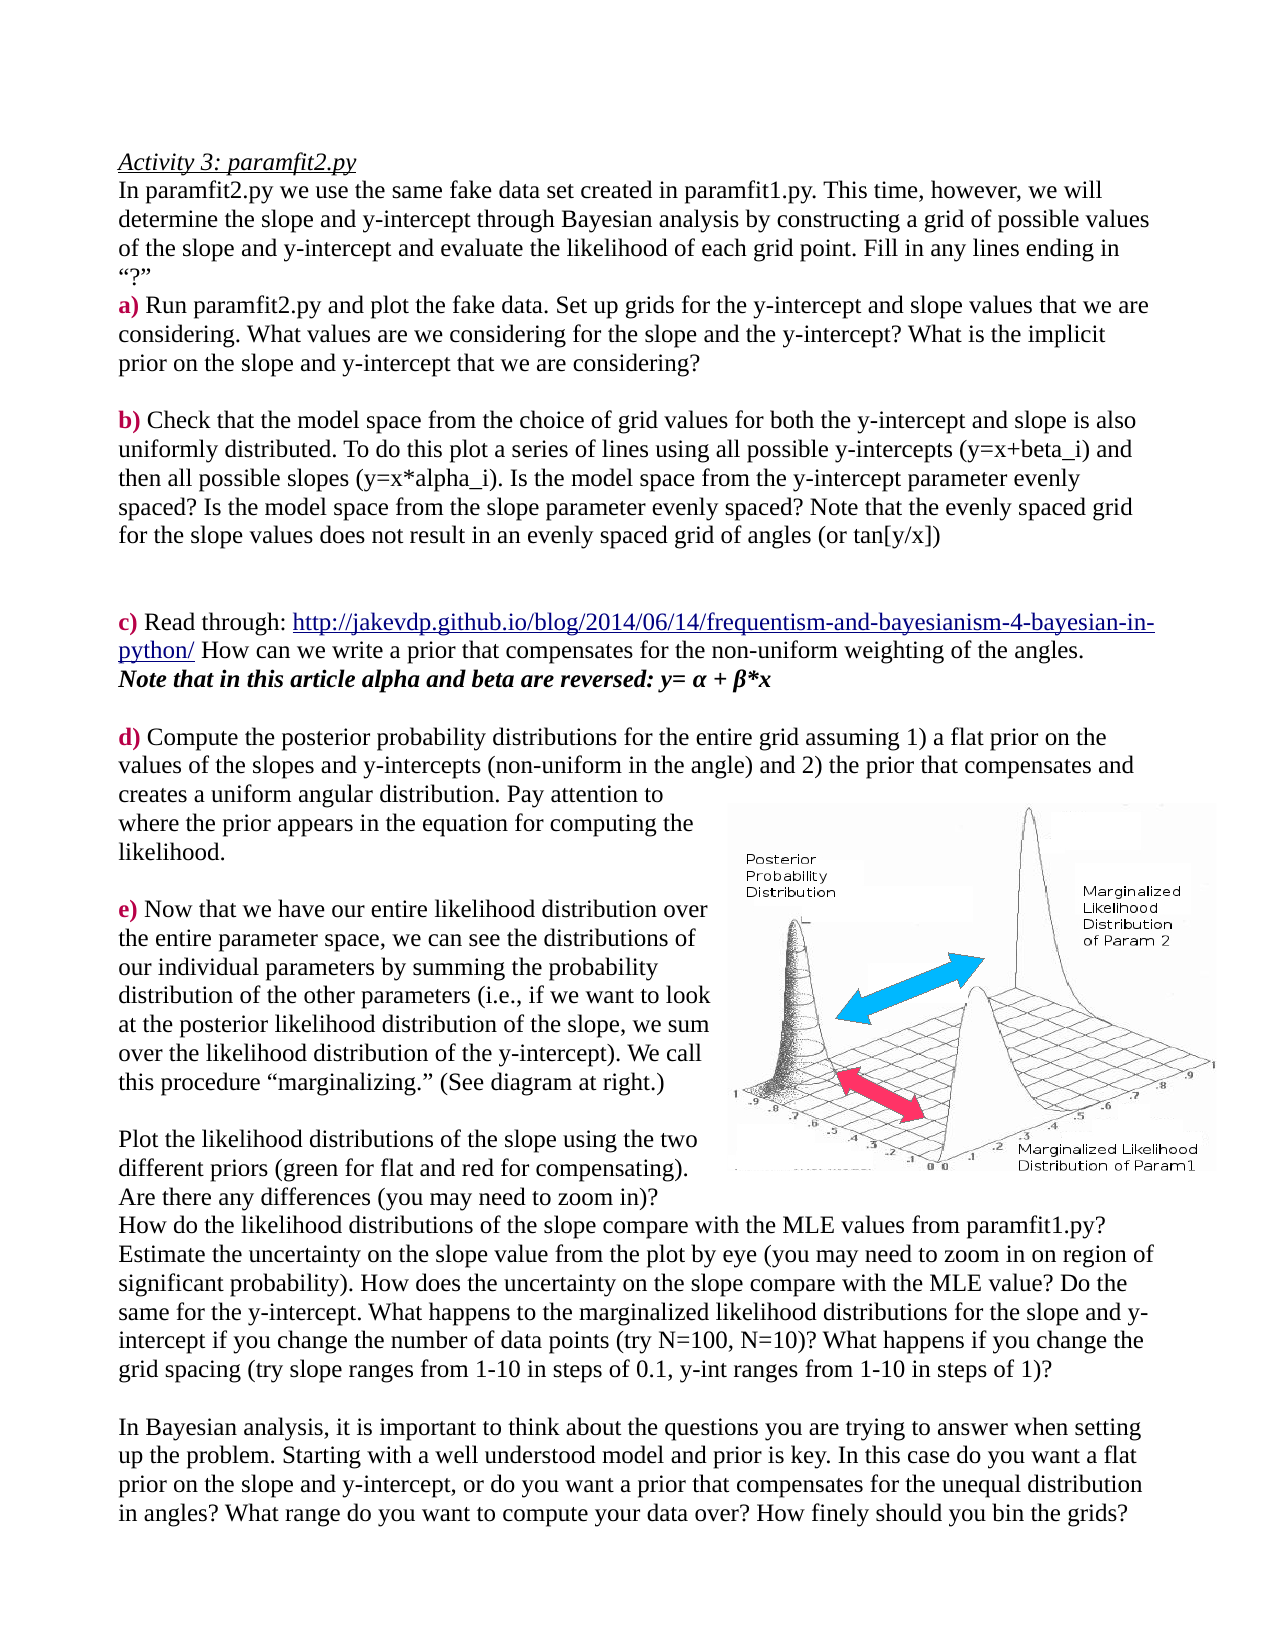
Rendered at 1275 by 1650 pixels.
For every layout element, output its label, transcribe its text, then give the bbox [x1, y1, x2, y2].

text In paramfit2.py we use the same fake data set created in paramfit1.py. This time, however, we will determine the slope and y-intercept through Bayesian analysis by constructing a grid of possible values of the slope and y-intercept and evaluate the likelihood of each grid point. Fill in any lines ending in “?” [118, 176, 1157, 291]
text Note that in this article alpha and beta are reversed: y= α + β*x [118, 664, 1157, 693]
text a) Run paramfit2.py and plot the fake data. Set up grids for the y-intercept and slope values that we are considering. What values are we considering for the slope and the y-intercept? What is the implicit prior on the slope and y-intercept that we are considering? [118, 291, 1157, 377]
text e) Now that we have our entire likelihood distribution over the entire parameter space, we can see the distributions of our individual parameters by summing the probability distribution of the other parameters (i.e., if we want to look at the posterior likelihood distribution of the slope, we sum over the likelihood distribution of the y-intercept). We call this procedure “marginalizing.” (See diagram at right.) [118, 894, 727, 1096]
picture [727, 802, 1217, 1171]
text b) Check that the model space from the choice of grid values for both the y-intercept and slope is also uniformly distributed. To do this plot a series of lines using all possible y-intercepts (y=x+beta_i) and then all possible slopes (y=x*alpha_i). Is the model space from the y-intercept parameter evenly spaced? Is the model space from the slope parameter evenly spaced? Note that the evenly spaced grid for the slope values does not result in an evenly spaced grid of angles (or tan[y/x]) [118, 406, 1157, 549]
text Activity 3: paramfit2.py [118, 147, 1157, 176]
text d) Compute the posterior probability distributions for the entire grid assuming 1) a flat prior on the values of the slopes and y-intercepts (non-uniform in the angle) and 2) the prior that compensates and creates a uniform angular distribution. Pay attention to where the prior appears in the equation for computing the likelihood. [118, 722, 1157, 866]
text In Bayesian analysis, it is important to think about the questions you are trying to answer when setting up the problem. Starting with a well understood model and prior is key. In this case do you want a flat prior on the slope and y-intercept, or do you want a prior that compensates for the unequal distribution in angles? What range do you want to compute your data over? How finely should you bin the grids? [118, 1412, 1157, 1527]
text c) Read through: http://jakevdp.github.io/blog/2014/06/14/frequentism-and-bayesianism-4-bayesian-in-python/ How can we write a prior that compensates for the non-uniform weighting of the angles. [118, 607, 1157, 664]
text How do the likelihood distributions of the slope compare with the MLE values from paramfit1.py? Estimate the uncertainty on the slope value from the plot by eye (you may need to zoom in on region of significant probability). How does the uncertainty on the slope compare with the MLE value? Do the same for the y-intercept. What happens to the marginalized likelihood distributions for the slope and y-intercept if you change the number of data points (try N=100, N=10)? What happens if you change the grid spacing (try slope ranges from 1-10 in steps of 0.1, y-int ranges from 1-10 in steps of 1)? [118, 1211, 1157, 1383]
text Plot the likelihood distributions of the slope using the two different priors (green for flat and red for compensating). Are there any differences (you may need to zoom in)? [118, 1124, 1157, 1211]
